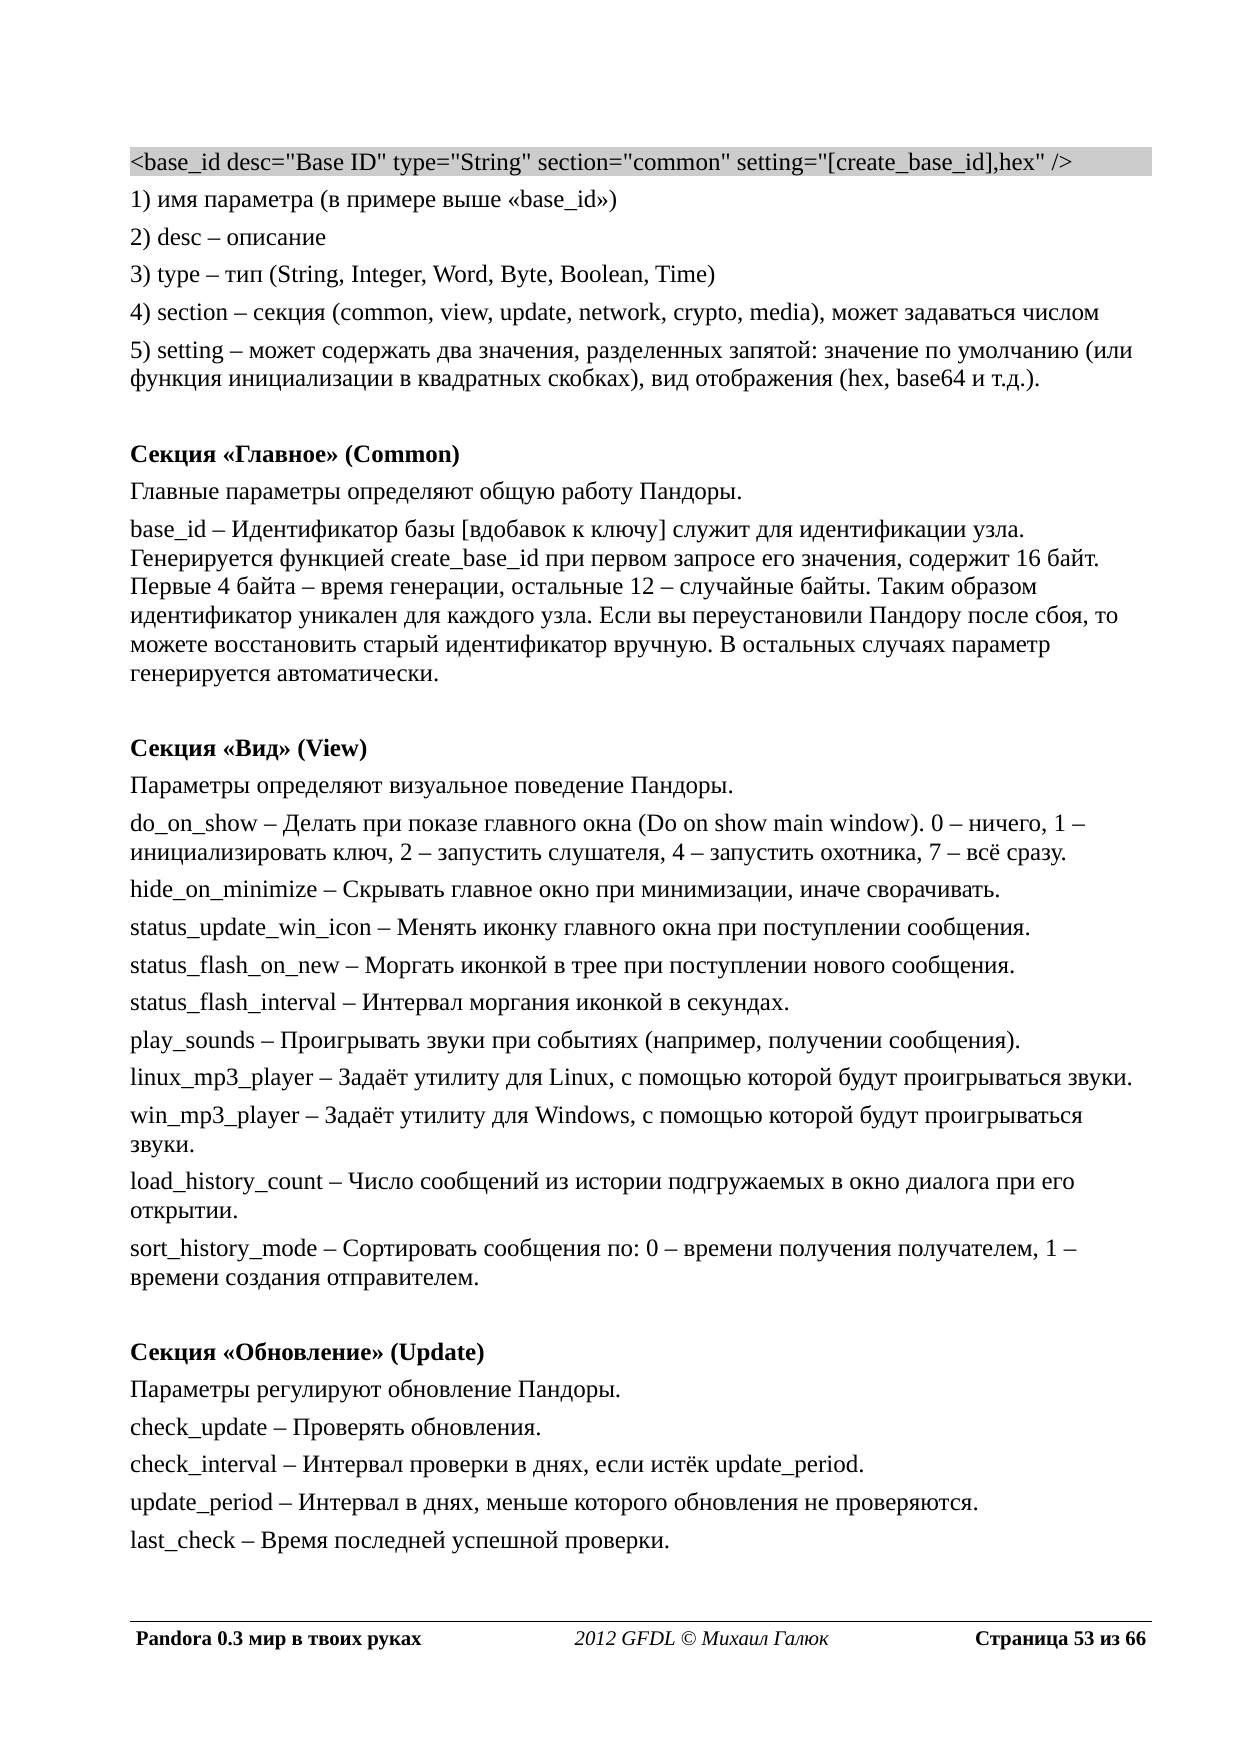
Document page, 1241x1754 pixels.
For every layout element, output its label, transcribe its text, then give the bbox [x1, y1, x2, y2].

text win_mp3_player – Задаёт утилиту для Windows, с помощью которой будут проигрываться звуки. [130, 1100, 1152, 1158]
text check_interval – Интервал проверки в днях, если истёк update_period. [130, 1449, 1152, 1478]
text status_flash_on_new – Моргать иконкой в трее при поступлении нового сообщения. [130, 950, 1152, 978]
text <base_id desc="Base ID" type="String" section="common" setting="[create_base_id],hex" /> [130, 147, 1152, 176]
text Секция «Обновление» (Update) [130, 1337, 1152, 1366]
text Секция «Вид» (View) [130, 733, 1152, 762]
text status_flash_interval – Интервал моргания иконкой в секундах. [130, 987, 1152, 1016]
text Параметры регулируют обновление Пандоры. [130, 1374, 1152, 1403]
text update_period – Интервал в днях, меньше которого обновления не проверяются. [130, 1487, 1152, 1516]
text 2) desc – описание [130, 222, 1152, 251]
text base_id – Идентификатор базы [вдобавок к ключу] служит для идентификации узла. Генерируется функцией create_base_id при первом запросе его значения, содержит 16 байт. Первые 4 байта – время генерации, остальные 12 – случайные байты. Таким образом идентификатор уникален для каждого узла. Если вы переустановили Пандору после сбоя, то можете восстановить старый идентификатор вручную. В остальных случаях параметр генерируется автоматически. [130, 514, 1152, 686]
text 1) имя параметра (в примере выше «base_id») [130, 184, 1152, 213]
text play_sounds – Проигрывать звуки при событиях (например, получении сообщения). [130, 1025, 1152, 1054]
text 5) setting – может содержать два значения, разделенных запятой: значение по умолчанию (или функция инициализации в квадратных скобках), вид отображения (hex, base64 и т.д.). [130, 335, 1152, 392]
text Параметры определяют визуальное поведение Пандоры. [130, 771, 1152, 799]
text last_check – Время последней успешной проверки. [130, 1525, 1152, 1553]
text status_update_win_icon – Менять иконку главного окна при поступлении сообщения. [130, 912, 1152, 941]
text load_history_count – Число сообщений из истории подгружаемых в окно диалога при его открытии. [130, 1166, 1152, 1224]
text sort_history_mode – Сортировать сообщения по: 0 – времени получения получателем, 1 – времени создания отправителем. [130, 1233, 1152, 1290]
text 4) section – секция (common, view, update, network, crypto, media), может задаваться числом [130, 297, 1152, 326]
text do_on_show – Делать при показе главного окна (Do on show main window). 0 – ничего, 1 – инициализировать ключ, 2 – запустить слушателя, 4 – запустить охотника, 7 – всё сразу. [130, 808, 1152, 866]
text check_update – Проверять обновления. [130, 1412, 1152, 1441]
text Секция «Главное» (Common) [130, 439, 1152, 467]
text linux_mp3_player – Задаёт утилиту для Linux, с помощью которой будут проигрываться звуки. [130, 1062, 1152, 1091]
text Главные параметры определяют общую работу Пандоры. [130, 476, 1152, 505]
text 3) type – тип (String, Integer, Word, Byte, Boolean, Time) [130, 259, 1152, 288]
text hide_on_minimize – Скрывать главное окно при минимизации, иначе сворачивать. [130, 874, 1152, 903]
